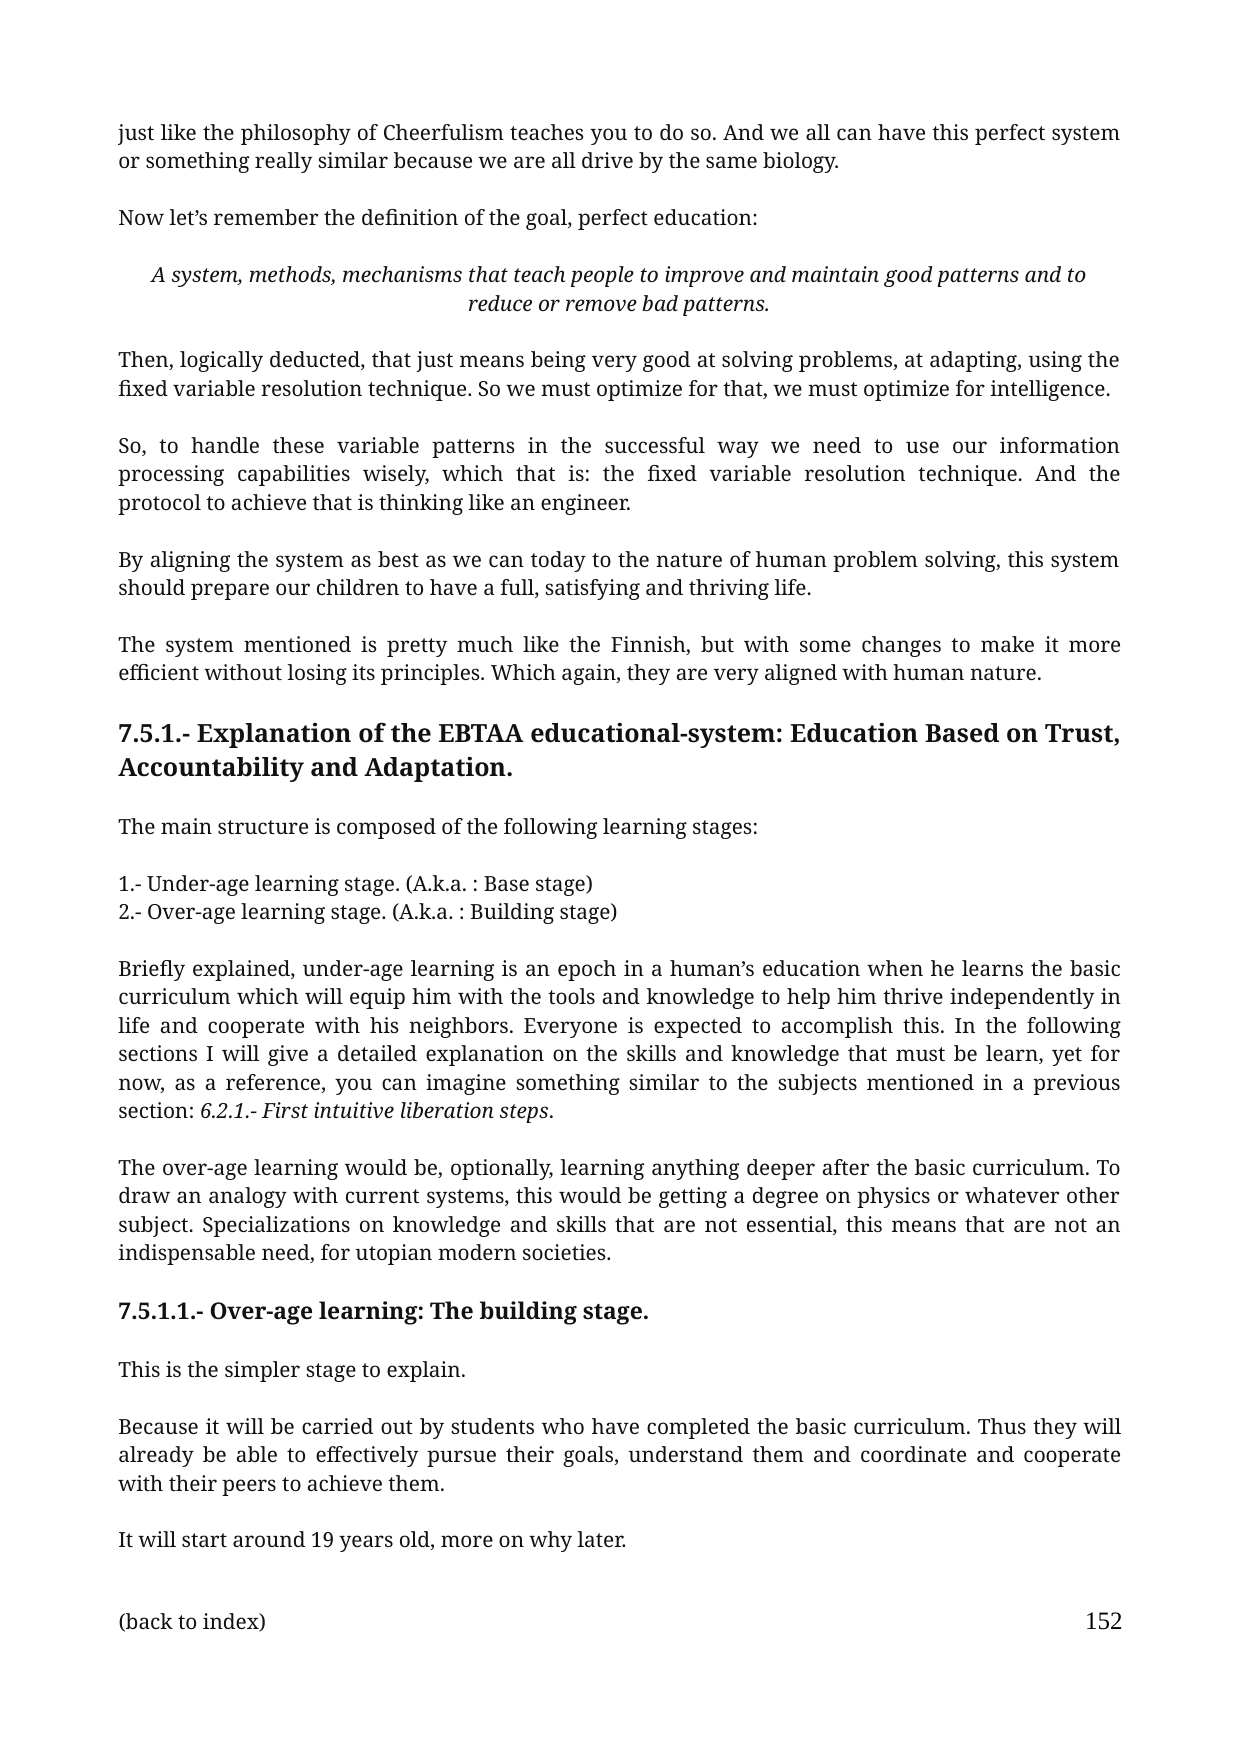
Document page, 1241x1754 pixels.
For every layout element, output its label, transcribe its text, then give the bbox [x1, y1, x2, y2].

text 1.- Under-age learning stage. (A.k.a. : Base stage) [118, 869, 1122, 897]
text By aligning the system as best as we can today to the nature of human problem solving, this system should prepare our children to have a full, satisfying and thriving life. [118, 545, 1122, 602]
text Then, logically deducted, that just means being very good at solving problems, at adapting, using the fixed variable resolution technique. So we must optimize for that, we must optimize for intelligence. [118, 346, 1122, 402]
text Briefly explained, under-age learning is an epoch in a human’s education when he learns the basic curriculum which will equip him with the tools and knowledge to help him thrive independently in life and cooperate with his neighbors. Everyone is expected to accomplish this. In the following sections I will give a detailed explanation on the skills and knowledge that must be learn, yet for now, as a reference, you can imagine something similar to the subjects mentioned in a previous section: 6.2.1.- First intuitive liberation steps. [118, 954, 1122, 1125]
text just like the philosophy of Cheerfulism teaches you to do so. And we all can have this perfect system or something really similar because we are all drive by the same biology. [118, 118, 1122, 175]
text 2.- Over-age learning stage. (A.k.a. : Building stage) [118, 897, 1122, 926]
text The over-age learning would be, optionally, learning anything deeper after the basic curriculum. To draw an analogy with current systems, this would be getting a degree on physics or whatever other subject. Specializations on knowledge and skills that are not essential, this means that are not an indispensable need, for utopian modern societies. [118, 1153, 1122, 1267]
text The main structure is composed of the following learning stages: [118, 812, 1122, 840]
text 7.5.1.1.- Over-age learning: The building stage. [118, 1295, 1122, 1327]
text A system, methods, mechanisms that teach people to improve and maintain good patterns and to reduce or remove bad patterns. [118, 260, 1122, 317]
text It will start around 19 years old, more on why later. [118, 1526, 1122, 1554]
text The system mentioned is pretty much like the Finnish, but with some changes to make it more efficient without losing its principles. Which again, they are very aligned with human nature. [118, 630, 1122, 687]
text So, to handle these variable patterns in the successful way we need to use our information processing capabilities wisely, which that is: the fixed variable resolution technique. And the protocol to achieve that is thinking like an engineer. [118, 431, 1122, 516]
text This is the simpler stage to explain. [118, 1355, 1122, 1383]
text Now let’s remember the definition of the goal, perfect education: [118, 203, 1122, 232]
text Because it will be carried out by students who have completed the basic curriculum. Thus they will already be able to effectively pursue their goals, understand them and coordinate and cooperate with their peers to achieve them. [118, 1412, 1122, 1497]
text 7.5.1.- Explanation of the EBTAA educational-system: Education Based on Trust, Accountability and Adaptation. [118, 715, 1122, 783]
